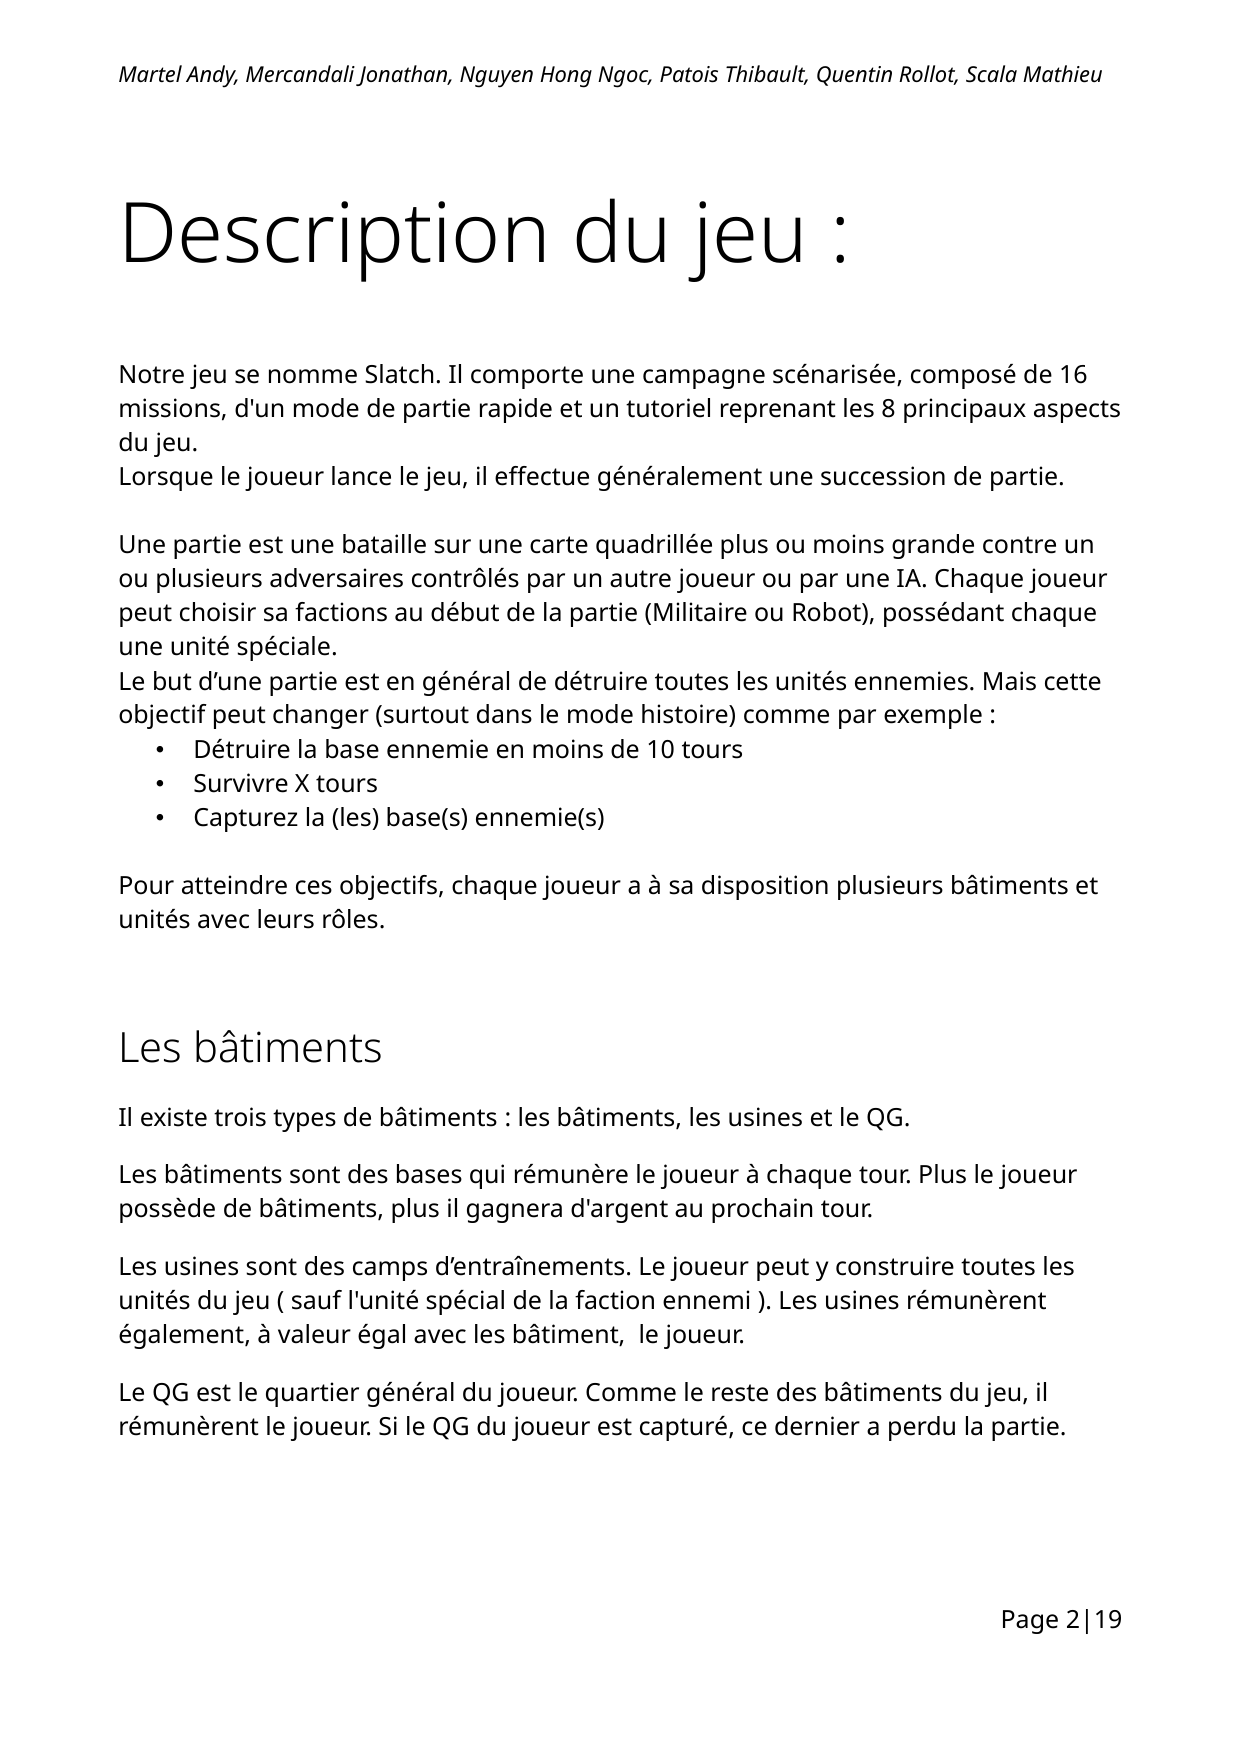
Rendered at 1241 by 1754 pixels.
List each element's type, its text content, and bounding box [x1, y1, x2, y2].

text Les bâtiments sont des bases qui rémunère le joueur à chaque tour. Plus le joueur possède de bâtiments, plus il gagnera d'argent au prochain tour. [118, 1157, 1122, 1225]
list Détruire la base ennemie en moins de 10 tours [156, 731, 1122, 765]
text Notre jeu se nomme Slatch. Il comporte une campagne scénarisée, composé de 16 missions, d'un mode de partie rapide et un tutoriel reprenant les 8 principaux aspects du jeu. [118, 357, 1122, 459]
text Une partie est une bataille sur une carte quadrillée plus ou moins grande contre un ou plusieurs adversaires contrôlés par un autre joueur ou par une IA. Chaque joueur peut choisir sa factions au début de la partie (Militaire ou Robot), possédant chaque une unité spéciale. [118, 527, 1122, 663]
subtitle Les bâtiments [118, 1018, 1122, 1075]
list Capturez la (les) base(s) ennemie(s) [156, 799, 1122, 833]
text Pour atteindre ces objectifs, chaque joueur a à sa disposition plusieurs bâtiments et unités avec leurs rôles. [118, 867, 1122, 936]
text Le QG est le quartier général du joueur. Comme le reste des bâtiments du jeu, il rémunèrent le joueur. Si le QG du joueur est capturé, ce dernier a perdu la partie. [118, 1374, 1122, 1442]
subtitle Description du jeu : [118, 173, 1122, 286]
text Il existe trois types de bâtiments : les bâtiments, les usines et le QG. [118, 1099, 1122, 1133]
list Survivre X tours [156, 765, 1122, 799]
text Les usines sont des camps d’entraînements. Le joueur peut y construire toutes les unités du jeu ( sauf l'unité spécial de la faction ennemi ). Les usines rémunèrent également, à valeur égal avec les bâtiment, le joueur. [118, 1248, 1122, 1351]
text Lorsque le joueur lance le jeu, il effectue généralement une succession de partie. [118, 459, 1122, 493]
text Le but d’une partie est en général de détruire toutes les unités ennemies. Mais cette objectif peut changer (surtout dans le mode histoire) comme par exemple : [118, 663, 1122, 731]
